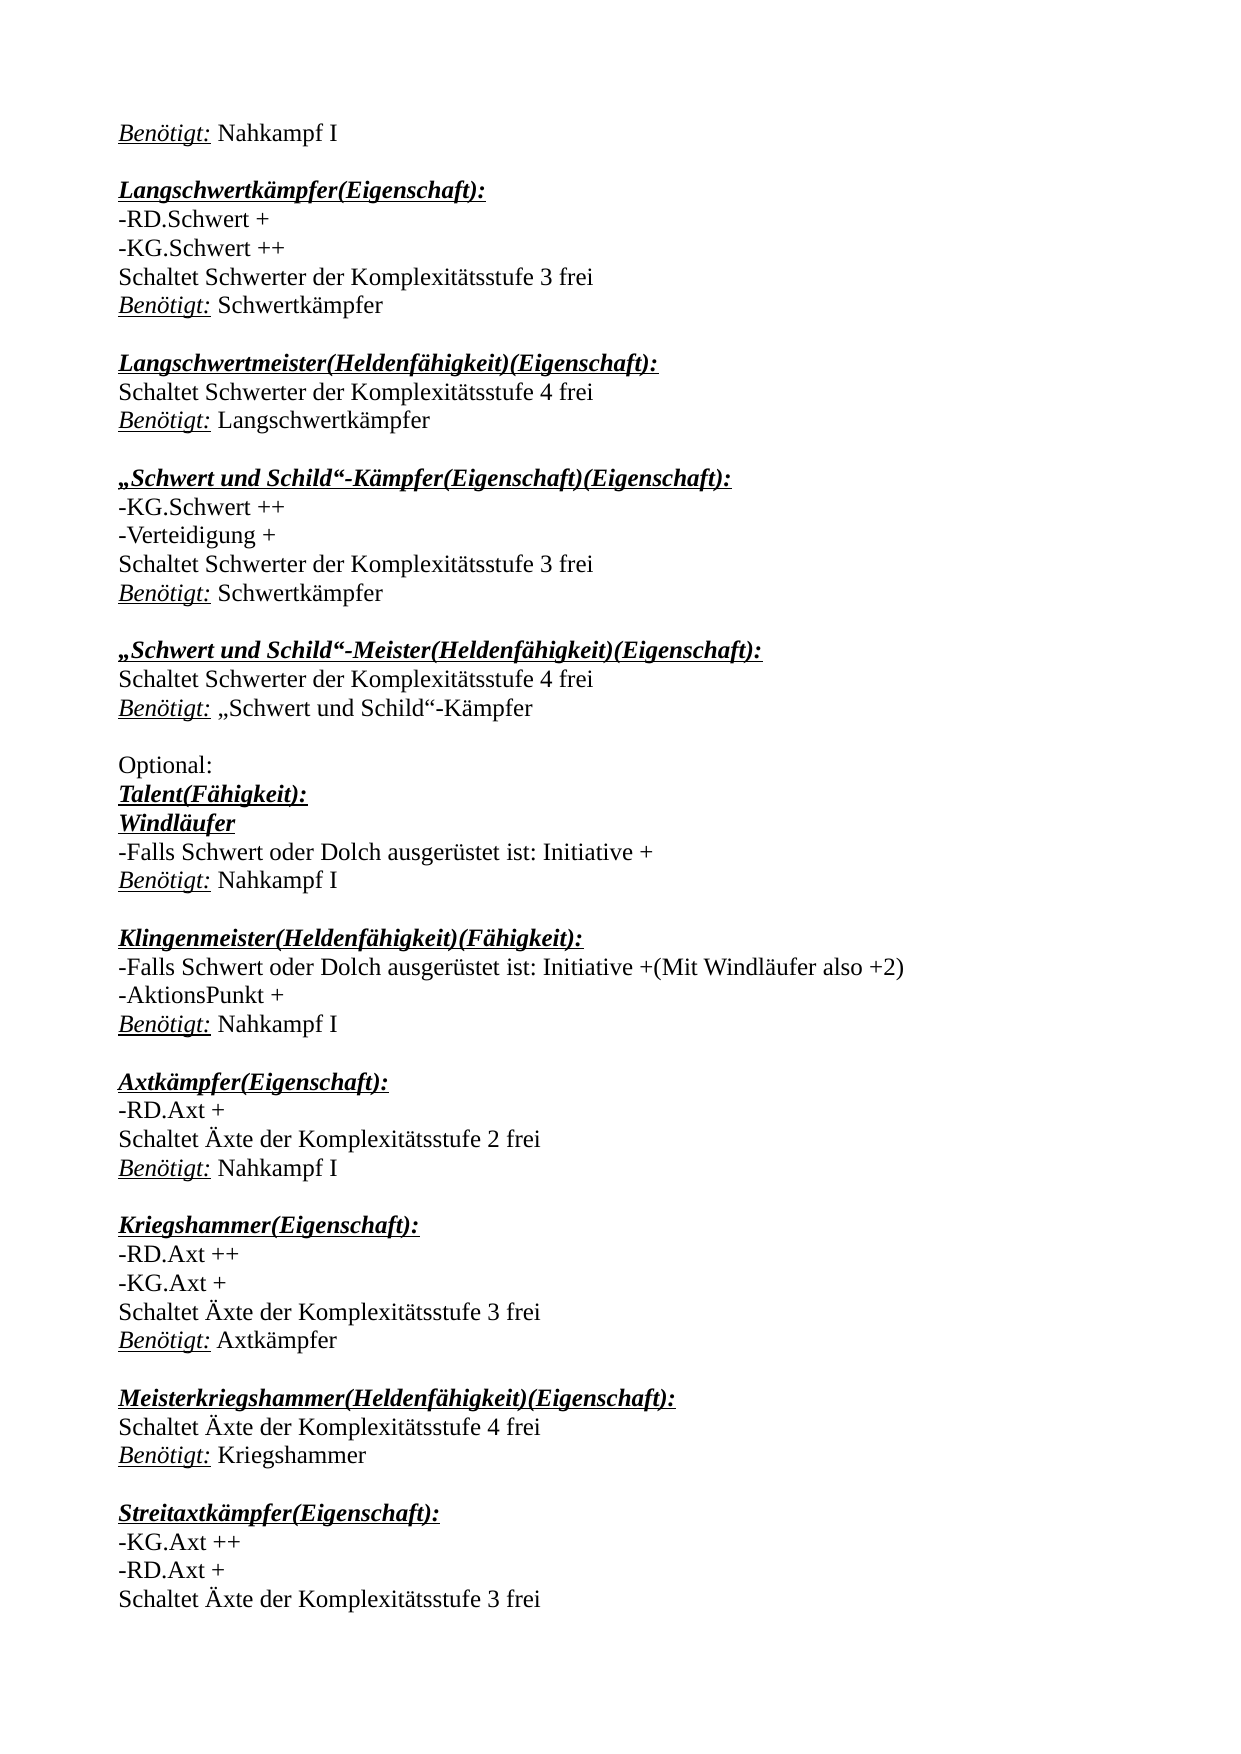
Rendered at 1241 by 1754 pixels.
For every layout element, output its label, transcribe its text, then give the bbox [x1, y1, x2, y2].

text Benötigt: Kriegshammer [118, 1441, 1122, 1469]
text Windläufer [118, 808, 1122, 837]
text Benötigt: Nahkampf I [118, 1153, 1122, 1182]
text Schaltet Schwerter der Komplexitätsstufe 3 frei [118, 262, 1122, 291]
text Benötigt: Nahkampf I [118, 1009, 1122, 1038]
text -KG.Axt + [118, 1268, 1122, 1297]
text Langschwertmeister(Heldenfähigkeit)(Eigenschaft): [118, 348, 1122, 377]
text Optional: [118, 751, 1122, 779]
text -Verteidigung + [118, 521, 1122, 549]
text -KG.Schwert ++ [118, 233, 1122, 262]
text Schaltet Äxte der Komplexitätsstufe 2 frei [118, 1124, 1122, 1153]
text Schaltet Schwerter der Komplexitätsstufe 4 frei [118, 377, 1122, 406]
text -RD.Schwert + [118, 204, 1122, 233]
text Benötigt: Langschwertkämpfer [118, 406, 1122, 434]
text Benötigt: Nahkampf I [118, 866, 1122, 894]
text Klingenmeister(Heldenfähigkeit)(Fähigkeit): [118, 923, 1122, 952]
text Schaltet Äxte der Komplexitätsstufe 3 frei [118, 1584, 1122, 1613]
text -AktionsPunkt + [118, 981, 1122, 1009]
text Benötigt: Schwertkämpfer [118, 291, 1122, 319]
text Kriegshammer(Eigenschaft): [118, 1211, 1122, 1239]
text „Schwert und Schild“-Kämpfer(Eigenschaft)(Eigenschaft): [118, 463, 1122, 492]
text -Falls Schwert oder Dolch ausgerüstet ist: Initiative + [118, 837, 1122, 866]
text Schaltet Äxte der Komplexitätsstufe 3 frei [118, 1297, 1122, 1326]
text „Schwert und Schild“-Meister(Heldenfähigkeit)(Eigenschaft): [118, 636, 1122, 664]
text -RD.Axt + [118, 1096, 1122, 1124]
text -KG.Schwert ++ [118, 492, 1122, 521]
text Streitaxtkämpfer(Eigenschaft): [118, 1498, 1122, 1527]
text -RD.Axt ++ [118, 1239, 1122, 1268]
text Benötigt: Axtkämpfer [118, 1326, 1122, 1354]
text Langschwertkämpfer(Eigenschaft): [118, 176, 1122, 204]
text Schaltet Schwerter der Komplexitätsstufe 3 frei [118, 549, 1122, 578]
text Benötigt: „Schwert und Schild“-Kämpfer [118, 693, 1122, 722]
text Schaltet Schwerter der Komplexitätsstufe 4 frei [118, 664, 1122, 693]
text Schaltet Äxte der Komplexitätsstufe 4 frei [118, 1412, 1122, 1441]
text Axtkämpfer(Eigenschaft): [118, 1067, 1122, 1096]
text Benötigt: Nahkampf I [118, 118, 1122, 147]
text -KG.Axt ++ [118, 1527, 1122, 1556]
text -RD.Axt + [118, 1556, 1122, 1584]
text Benötigt: Schwertkämpfer [118, 578, 1122, 607]
text Talent(Fähigkeit): [118, 779, 1122, 808]
text Meisterkriegshammer(Heldenfähigkeit)(Eigenschaft): [118, 1383, 1122, 1412]
text -Falls Schwert oder Dolch ausgerüstet ist: Initiative +(Mit Windläufer also +2) [118, 952, 1122, 981]
